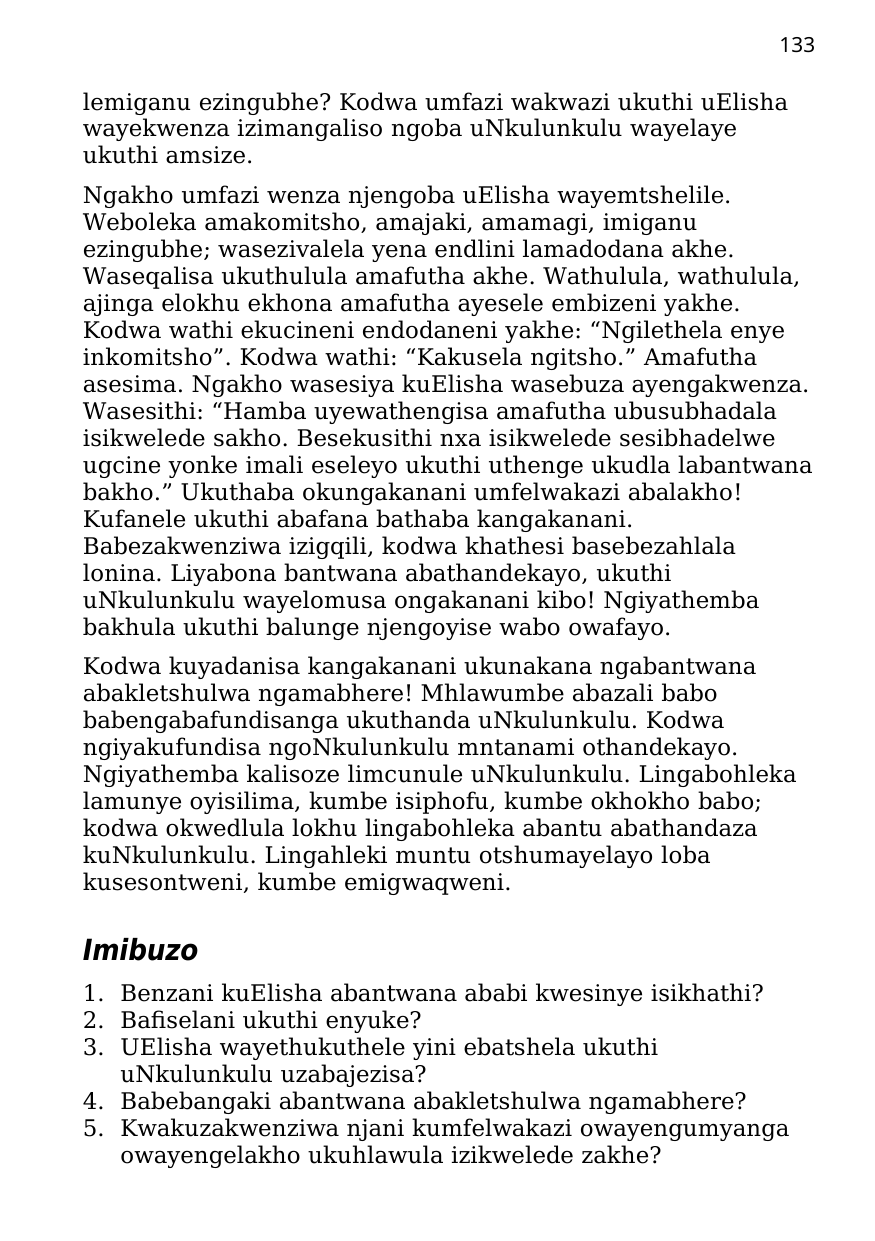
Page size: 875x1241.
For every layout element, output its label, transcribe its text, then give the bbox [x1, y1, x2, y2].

text lemiganu ezingubhe? Kodwa umfazi wakwazi ukuthi uElisha wayekwenza izimangaliso ngoba uNkulunkulu wayelaye ukuthi amsize. [83, 88, 815, 169]
list Kwakuzakwenziwa njani kumfelwakazi owayengumyanga owayengelakho ukuhlawula izikwelede zakhe? [83, 1115, 815, 1169]
list Bafiselani ukuthi enyuke? [83, 1007, 815, 1034]
text Ngakho umfazi wenza njengoba uElisha wayemtshelile. Weboleka amakomitsho, amajaki, amamagi, imiganu ezingubhe; wasezivalela yena endlini lamadodana akhe. Waseqalisa ukuthulula amafutha akhe. Wathulula, wathulula, ajinga elokhu ekhona amafutha ayesele embizeni yakhe. Kodwa wathi ekucineni endodaneni yakhe: “Ngilethela enye inkomitsho”. Kodwa wathi: “Kakusela ngitsho.” Amafutha asesima. Ngakho wasesiya kuElisha wasebuza ayengakwenza. Wasesithi: “Hamba uyewathengisa amafutha ubusubhadala isikwelede sakho. Besekusithi nxa isikwelede sesibhadelwe ugcine yonke imali eseleyo ukuthi uthenge ukudla labantwana bakho.” Ukuthaba okungakanani umfelwakazi abalakho! Kufanele ukuthi abafana bathaba kangakanani. Babezakwenziwa izigqili, kodwa khathesi basebezahlala lonina. Liyabona bantwana abathandekayo, ukuthi uNkulunkulu wayelomusa ongakanani kibo! Ngiyathemba bakhula ukuthi balunge njengoyise wabo owafayo. [83, 182, 815, 641]
list Benzani kuElisha abantwana ababi kwesinye isikhathi? [83, 980, 815, 1007]
list Babebangaki abantwana abakletshulwa ngamabhere? [83, 1088, 815, 1115]
text Kodwa kuyadanisa kangakanani ukunakana ngabantwana abakletshulwa ngamabhere! Mhlawumbe abazali babo babengabafundisanga ukuthanda uNkulunkulu. Kodwa ngiyakufundisa ngoNkulunkulu mntanami othandekayo. Ngiyathemba kalisoze limcunule uNkulunkulu. Lingabohleka lamunye oyisilima, kumbe isiphofu, kumbe okhokho babo; kodwa okwedlula lokhu lingabohleka abantu abathandaza kuNkulunkulu. Lingahleki muntu otshumayelayo loba kusesontweni, kumbe emigwaqweni. [83, 653, 815, 896]
list UElisha wayethukuthele yini ebatshela ukuthi uNkulunkulu uzabajezisa? [83, 1034, 815, 1088]
subtitle Imibuzo [83, 933, 815, 967]
